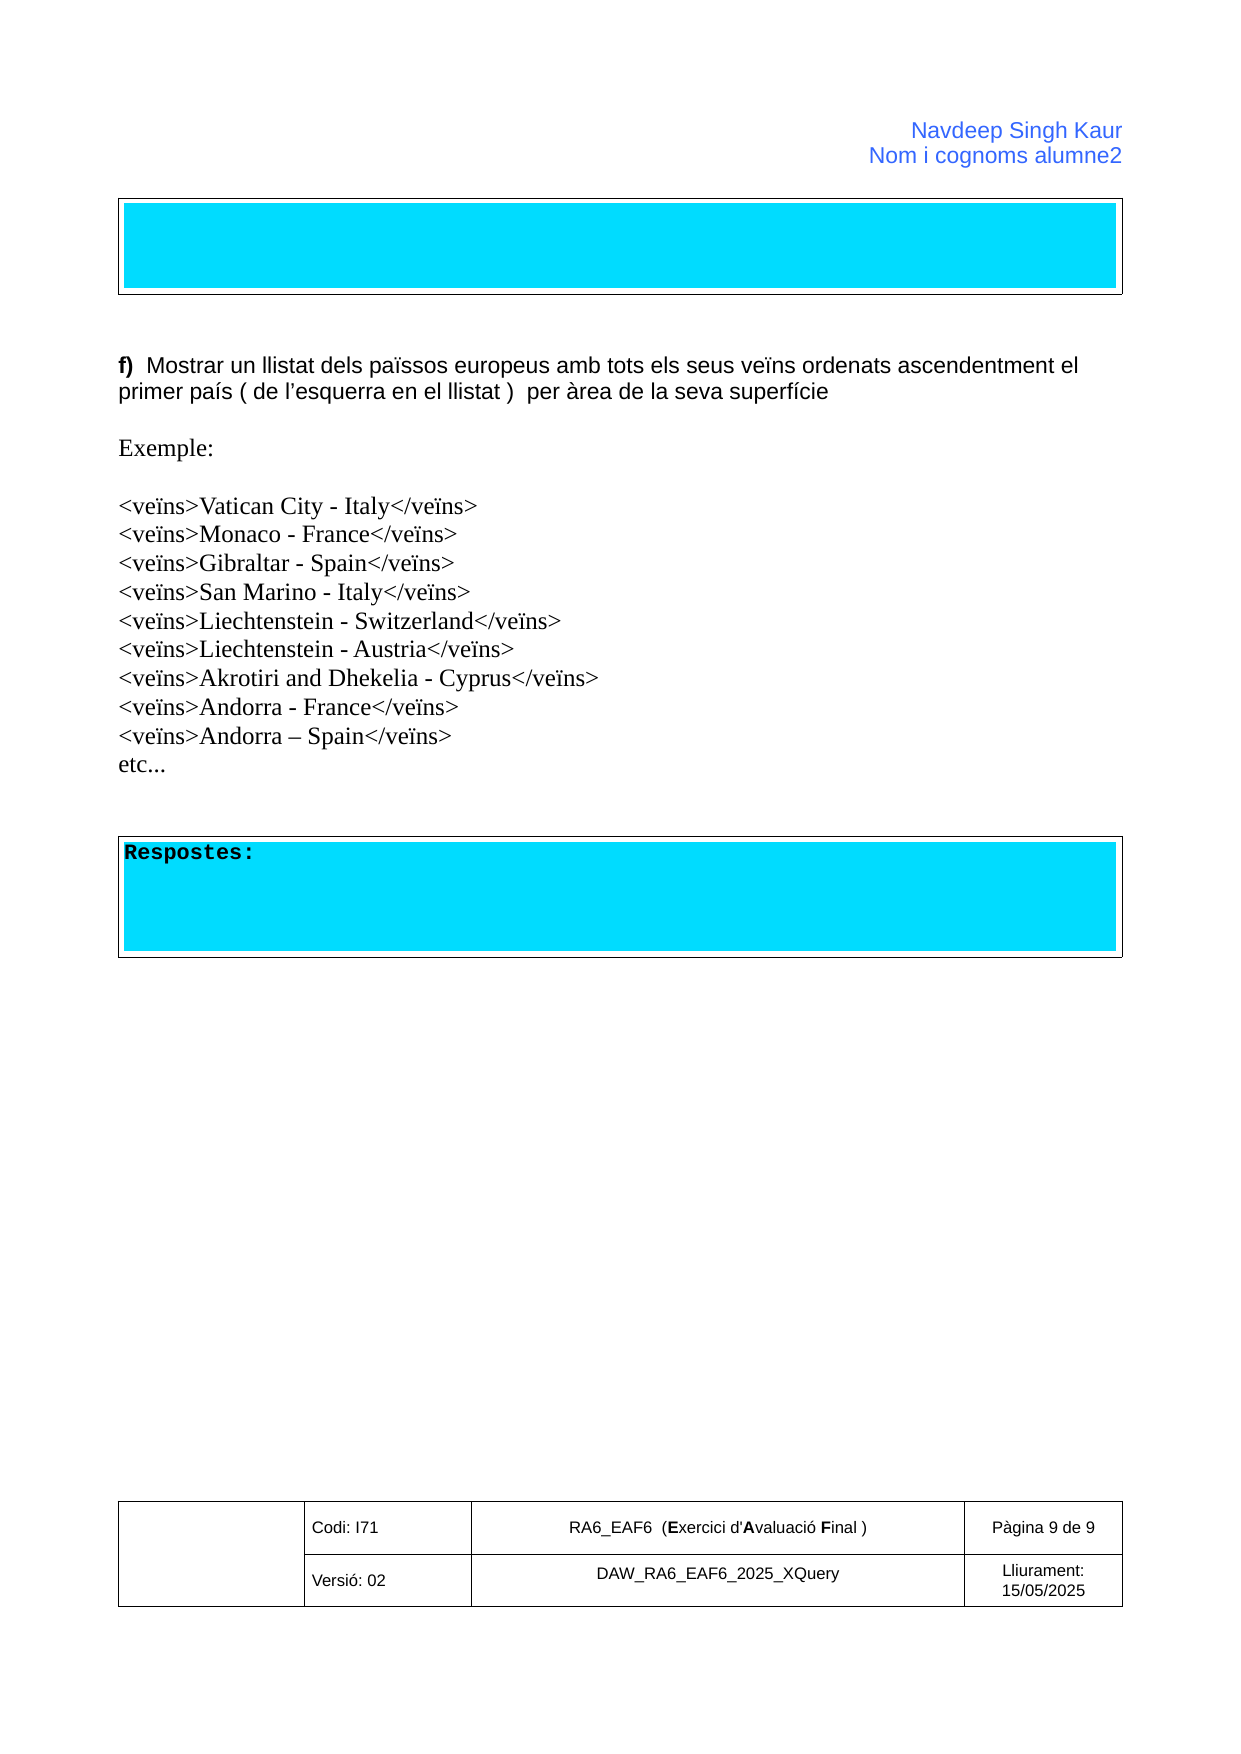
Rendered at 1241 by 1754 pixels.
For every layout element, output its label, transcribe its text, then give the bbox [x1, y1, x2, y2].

text <veïns>San Marino - Italy</veïns> [118, 577, 1122, 606]
text f) Mostrar un llistat dels païssos europeus amb tots els seus veïns ordenats ascendentment el primer país ( de l’esquerra en el llistat ) per àrea de la seva superfície [118, 352, 1122, 404]
text <veïns>Liechtenstein - Switzerland</veïns> [118, 606, 1122, 634]
text <veïns>Andorra – Spain</veïns> [118, 721, 1122, 749]
table_header Respostes: [119, 837, 1122, 957]
text <veïns>Akrotiri and Dhekelia - Cyprus</veïns> [118, 663, 1122, 692]
text Exemple: [118, 433, 1122, 462]
table_header [119, 199, 1122, 294]
text <veïns>Gibraltar - Spain</veïns> [118, 548, 1122, 577]
text <veïns>Andorra - France</veïns> [118, 692, 1122, 721]
text <veïns>Liechtenstein - Austria</veïns> [118, 634, 1122, 663]
text <veïns>Vatican City - Italy</veïns> [118, 491, 1122, 519]
text <veïns>Monaco - France</veïns> [118, 519, 1122, 548]
text etc... [118, 749, 1122, 778]
